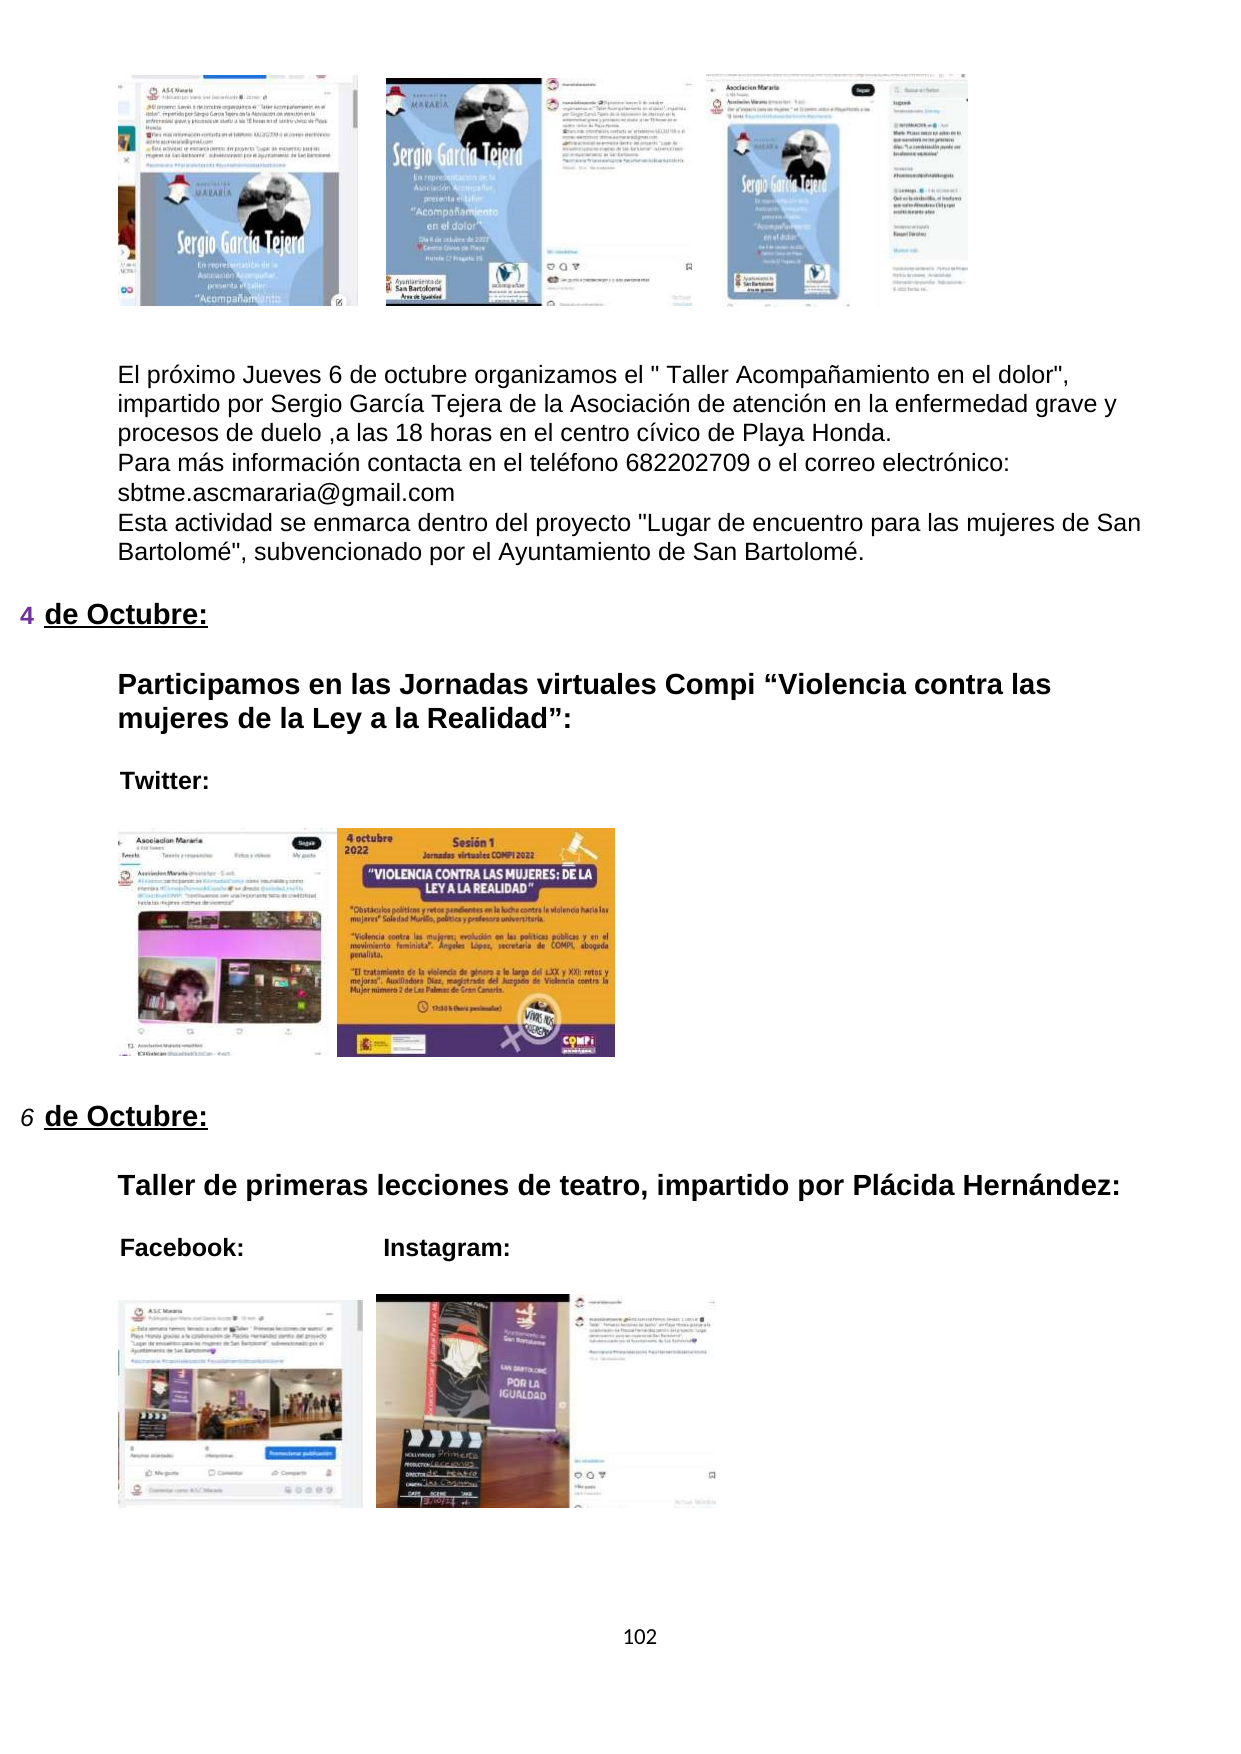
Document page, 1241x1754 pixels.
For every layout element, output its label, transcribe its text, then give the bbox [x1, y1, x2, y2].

text sbtme.ascmararia@gmail.com [117, 478, 1167, 506]
text Facebook: Instagram: [119, 1233, 1192, 1262]
list de Octubre: [20, 597, 1079, 631]
text Esta actividad se enmarca dentro del proyecto "Lugar de encuentro para las mujeres de San Bartolomé", subvencionado por el Ayuntamiento de San Bartolomé. [117, 507, 1167, 566]
text Para más información contacta en el teléfono 682202709 o el correo electrónico: [117, 448, 1167, 477]
text Taller de primeras lecciones de teatro, impartido por Plácida Hernández: [117, 1168, 1167, 1201]
text Twitter: [119, 766, 1192, 795]
text Participamos en las Jornadas virtuales Compi “Violencia contra las mujeres de la Ley a la Realidad”: [117, 667, 1167, 735]
text El próximo Jueves 6 de octubre organizamos el " Taller Acompañamiento en el dolor", impartido por Sergio García Tejera de la Asociación de atención en la enfermedad grave y procesos de duelo ,a las 18 horas en el centro cívico de Playa Honda. [117, 359, 1167, 447]
list de Octubre: [20, 1099, 1079, 1132]
